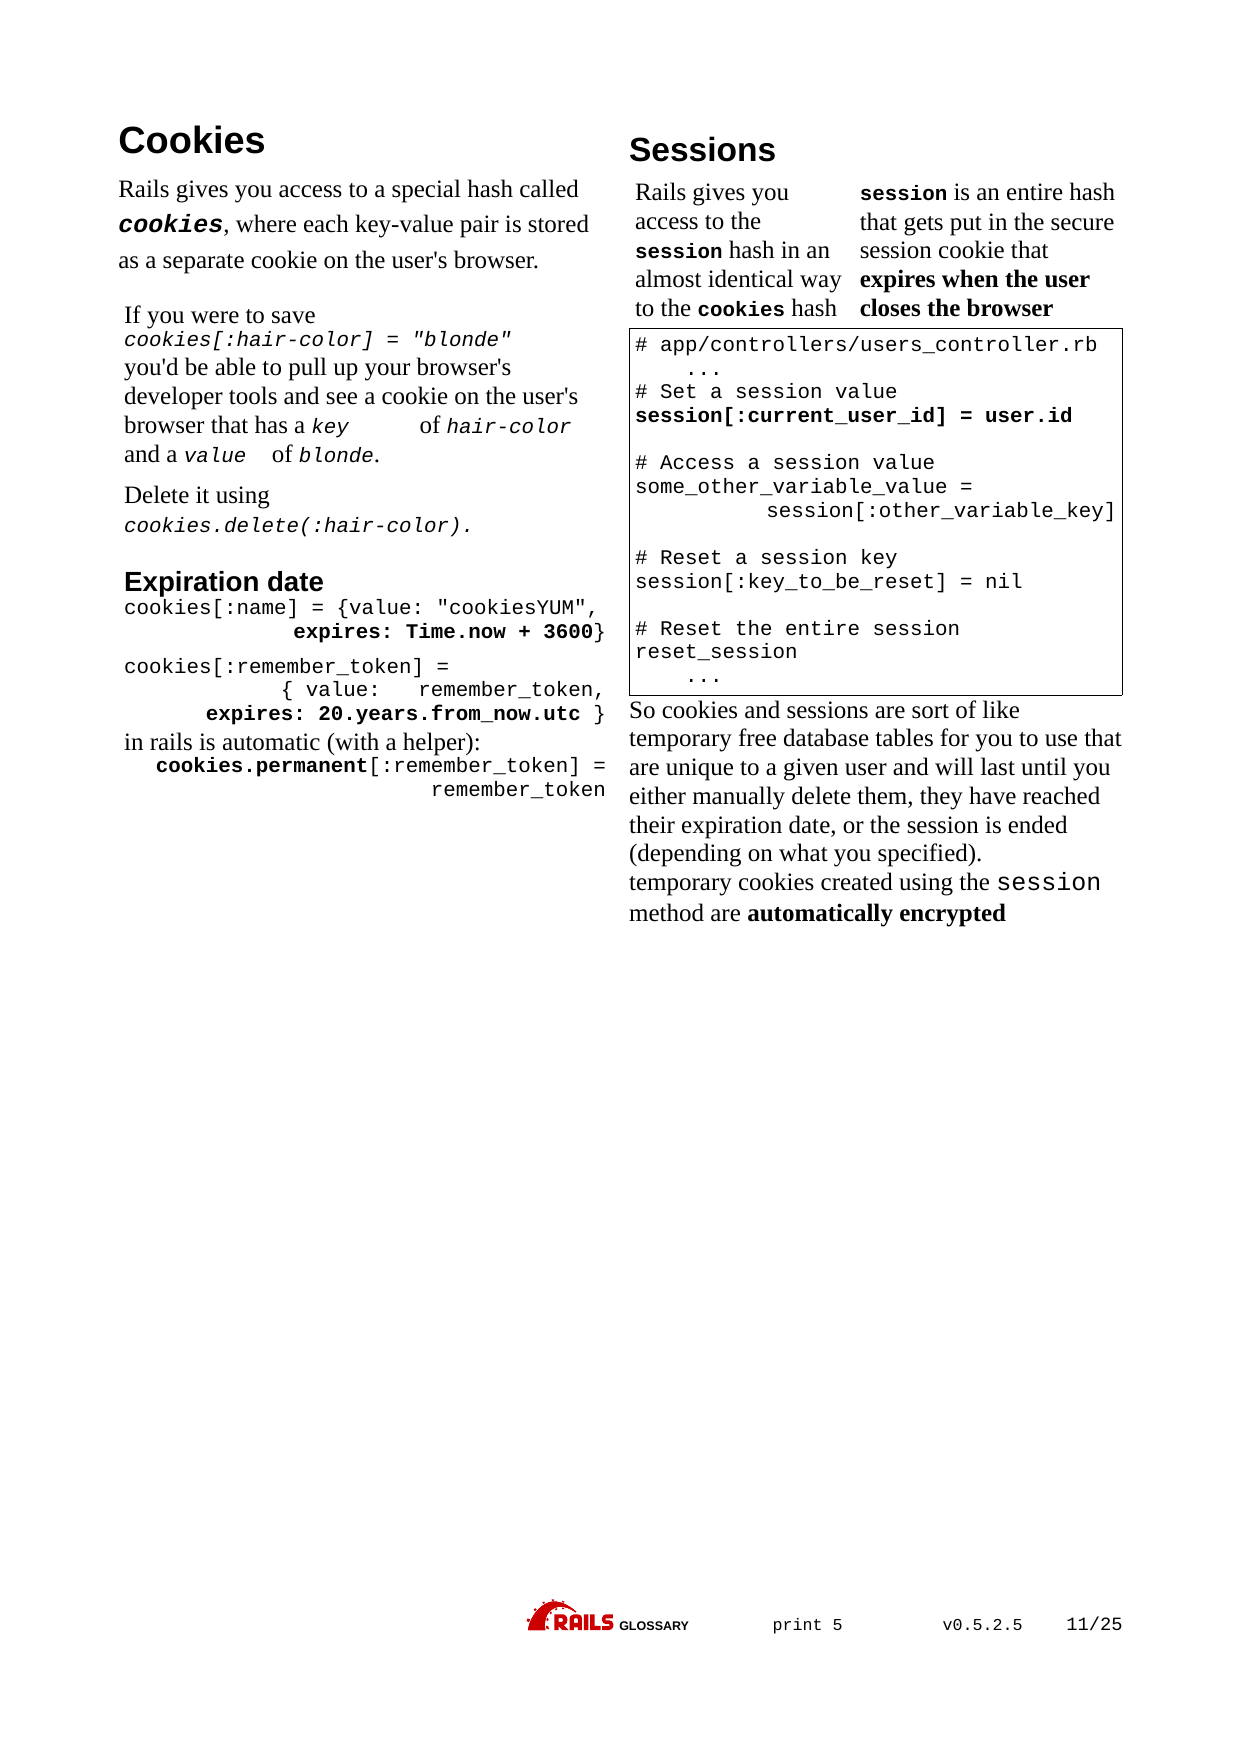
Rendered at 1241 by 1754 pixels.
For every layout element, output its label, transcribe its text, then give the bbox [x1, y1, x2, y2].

table_cell Delete it using cookies.delete(:hair-color). [118, 475, 611, 545]
text Rails gives you access to a special hash called cookies, where each key-value pair is stored as a separate cookie on the user's browser. [118, 174, 611, 274]
table_header session is an entire hash that gets put in the secure session cookie that expires when the user closes the browser [854, 171, 1122, 328]
table_header Rails gives you access to the session hash in an almost identical way to the cookies hash [629, 171, 854, 328]
text So cookies and sessions are sort of like temporary free database tables for you to use that are unique to a given user and will last until you either manually delete them, they have reached their expiration date, or the session is ended (depending on what you specified). [629, 696, 1122, 867]
subtitle Cookies [118, 118, 611, 162]
table_cell Expiration date cookies[:name] = {value: "cookiesYUM", expires: Time.now + 3600} [118, 545, 611, 650]
table_cell cookies[:remember_token] = { value: remember_token, expires: 20.years.from_now.utc } in rails is automatic (with a helper): cookies.permanent[:remember_token] = remember_token [118, 650, 611, 808]
table_cell # app/controllers/users_controller.rb ... # Set a session value session[:current_user_id] = user.id # Access a session value some_other_variable_value = session[:other_variable_key] # Reset a session key session[:key_to_be_reset] = nil # Reset the entire session reset_session ... [630, 329, 1122, 694]
text temporary cookies created using the session method are automatically encrypted [629, 867, 1122, 927]
table_header If you were to save cookies[:hair-color] = "blonde" you'd be able to pull up your browser's developer tools and see a cookie on the user's browser that has a key of hair-color and a value of blonde. [118, 294, 611, 475]
subtitle Sessions [629, 130, 1122, 168]
